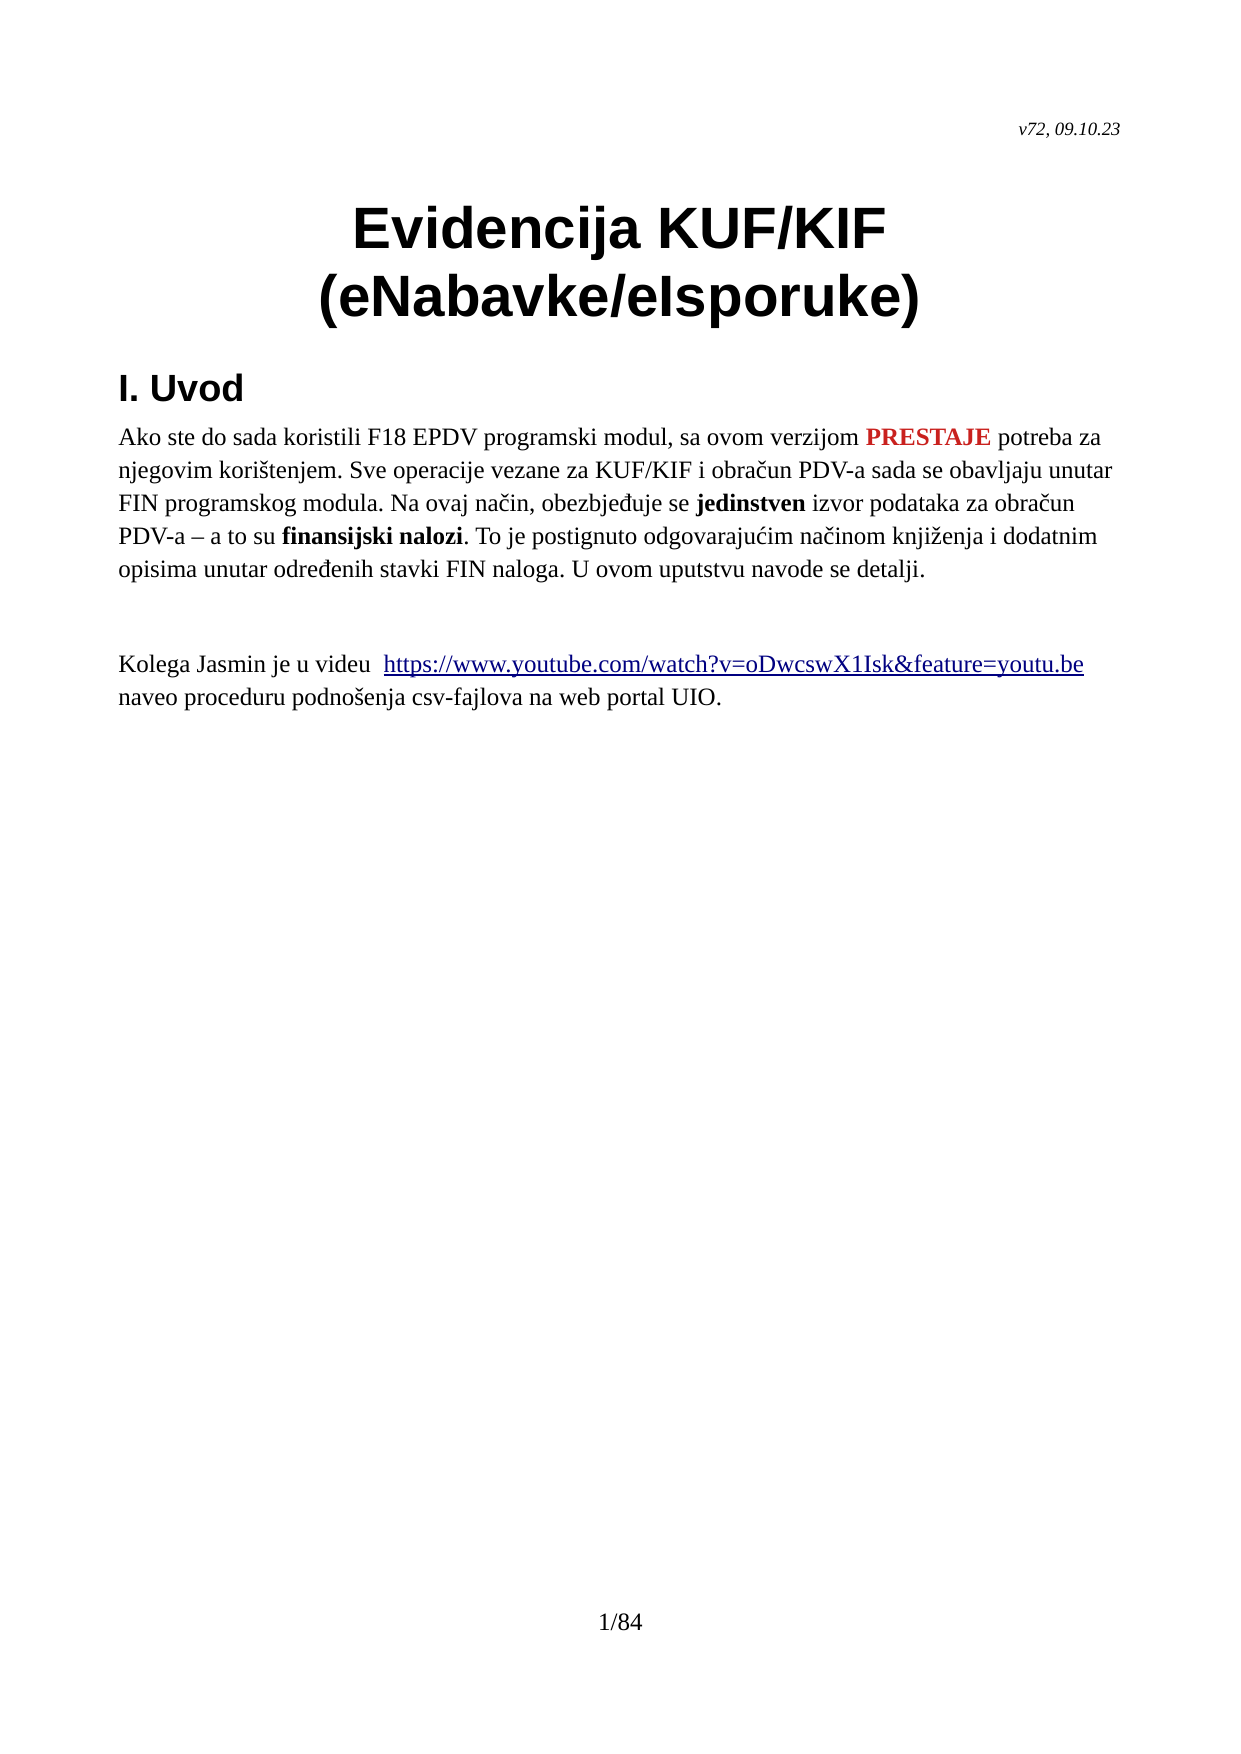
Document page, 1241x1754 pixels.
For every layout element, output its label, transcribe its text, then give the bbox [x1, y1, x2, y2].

subtitle Ako ste do sada koristili F18 EPDV programski modul, sa ovom verzijom PRESTAJE potreba za njegovim korištenjem. Sve operacije vezane za KUF/KIF i obračun PDV-a sada se obavljaju unutar FIN programskog modula. Na ovaj način, obezbjeđuje se jedinstven izvor podataka za obračun PDV-a – a to su finansijski nalozi. To je postignuto odgovarajućim načinom knjiženja i dodatnim opisima unutar određenih stavki FIN naloga. U ovom uputstvu navode se detalji. [118, 422, 1122, 583]
subtitle I. Uvod [118, 366, 1122, 409]
subtitle Kolega Jasmin je u videu https://www.youtube.com/watch?v=oDwcswX1Isk&feature=youtu.be naveo proceduru podnošenja csv-fajlova na web portal UIO. [118, 649, 1122, 711]
title Evidencija KUF/KIF (eNabavke/eIsporuke) [118, 194, 1122, 328]
